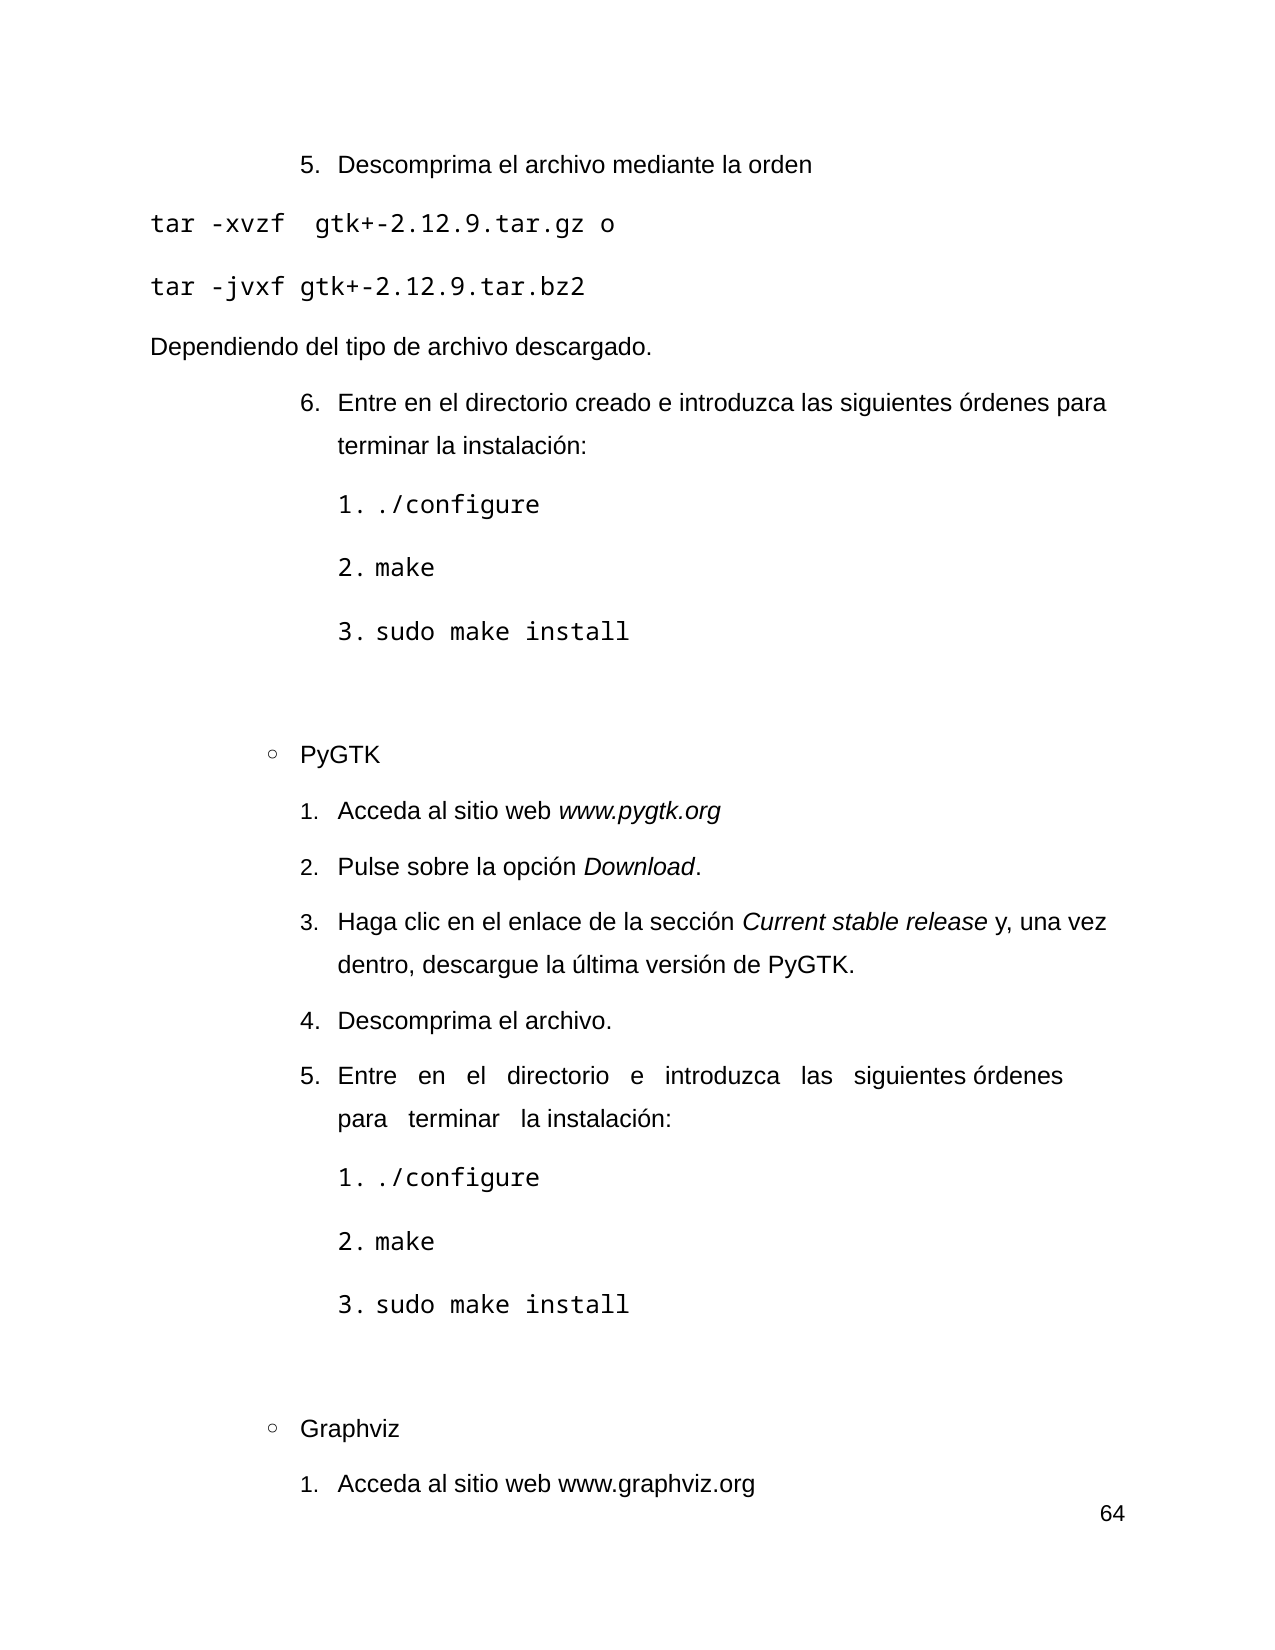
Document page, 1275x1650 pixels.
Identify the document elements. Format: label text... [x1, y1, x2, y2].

list PyGTK [262, 740, 1125, 769]
list Entre en el directorio creado e introduzca las siguientes órdenes para terminar la instalación: [300, 388, 1125, 460]
list ./configure [337, 487, 1125, 521]
list Acceda al sitio web www.pygtk.org [300, 796, 1125, 825]
list make [337, 1223, 1125, 1257]
list Descomprima el archivo mediante la orden [300, 150, 1125, 179]
list Haga clic en el enlace de la sección Current stable release y, una vez dentro, descargue la última versión de PyGTK. [300, 907, 1125, 979]
list Pulse sobre la opción Download. [300, 851, 1125, 880]
list make [337, 550, 1125, 584]
text tar -jvxf gtk+-2.12.9.tar.bz2 [150, 269, 1125, 303]
text Dependiendo del tipo de archivo descargado. [150, 332, 1125, 361]
list sudo make install [337, 613, 1125, 647]
list Descomprima el archivo. [300, 1006, 1125, 1034]
list ./configure [337, 1160, 1125, 1194]
list Graphviz [262, 1413, 1125, 1442]
list sudo make install [337, 1287, 1125, 1321]
list Acceda al sitio web www.graphviz.org [300, 1469, 1125, 1498]
list Entre en el directorio e introduzca las siguientes órdenes para terminar la instalación: [300, 1061, 1125, 1133]
text tar -xvzf gtk+-2.12.9.tar.gz o [150, 206, 1125, 239]
